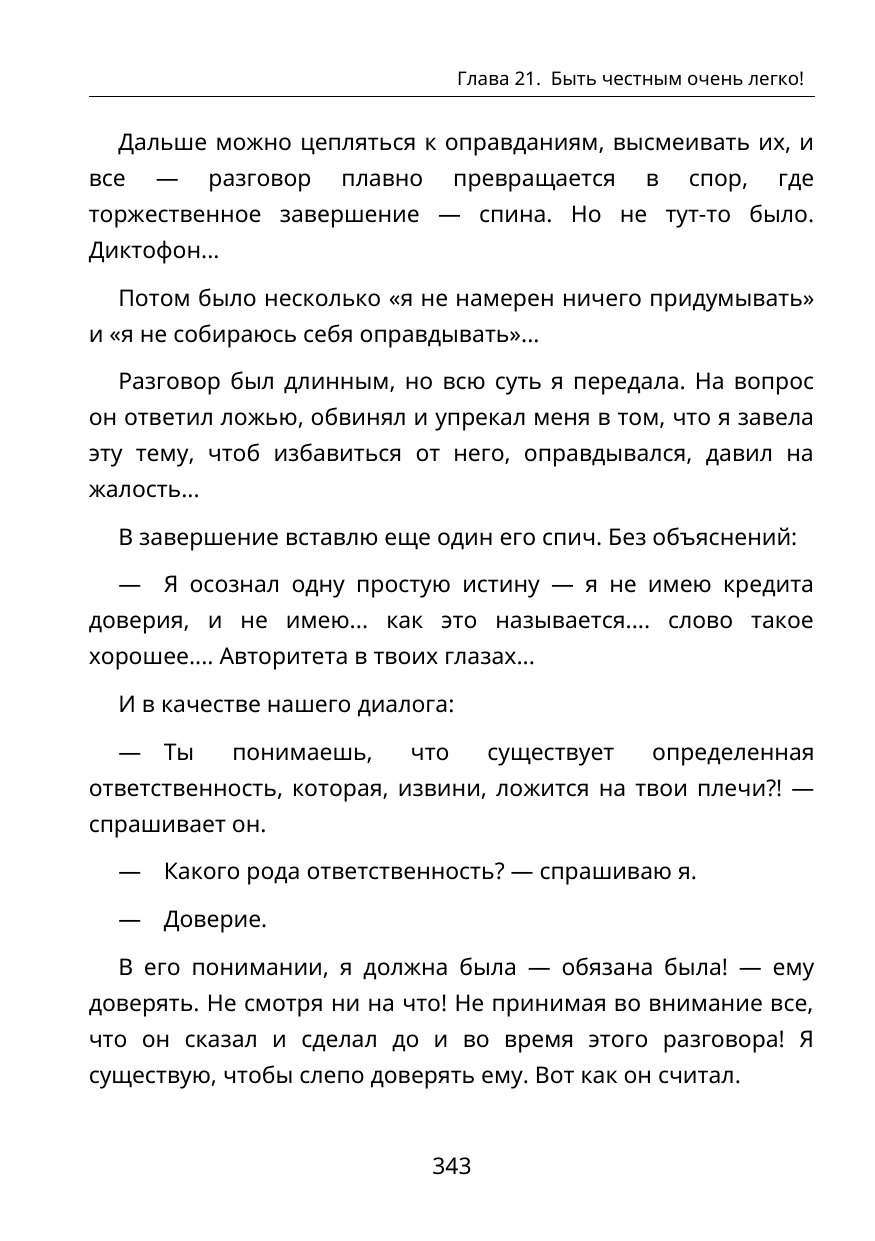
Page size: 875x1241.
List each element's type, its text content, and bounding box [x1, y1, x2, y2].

text В завершение вставлю еще один его спич. Без объяснений: [88, 521, 815, 552]
list Какого рода ответственность? — спрашиваю я. [88, 855, 815, 887]
text Разговор был длинным, но всю суть я передала. На вопрос он ответил ложью, обвинял и упрекал меня в том, что я завела эту тему, чтоб избавиться от него, оправдывался, давил на жалость... [88, 365, 815, 504]
list Доверие. [88, 903, 815, 934]
list Ты понимаешь, что существует определенная ответственность, которая, извини, ложится на твои плечи?! — спрашивает он. [88, 736, 815, 839]
text Дальше можно цепляться к оправданиям, высмеивать их, и все — разговор плавно превращается в спор, где торжественное завершение — спина. Но не тут-то было. Диктофон... [88, 126, 815, 265]
text В его понимании, я должна была — обязана была! — ему доверять. Не смотря ни на что! Не принимая во внимание все, что он сказал и сделал до и во время этого разговора! Я существую, чтобы слепо доверять ему. Вот как он считал. [88, 951, 815, 1090]
list Я осознал одну простую истину — я не имею кредита доверия, и не имею... как это называется.... слово такое хорошее.... Авторитета в твоих глазах... [88, 568, 815, 672]
text Потом было несколько «я не намерен ничего придумывать» и «я не собираюсь себя оправдывать»... [88, 282, 815, 349]
text И в качестве нашего диалога: [88, 688, 815, 719]
